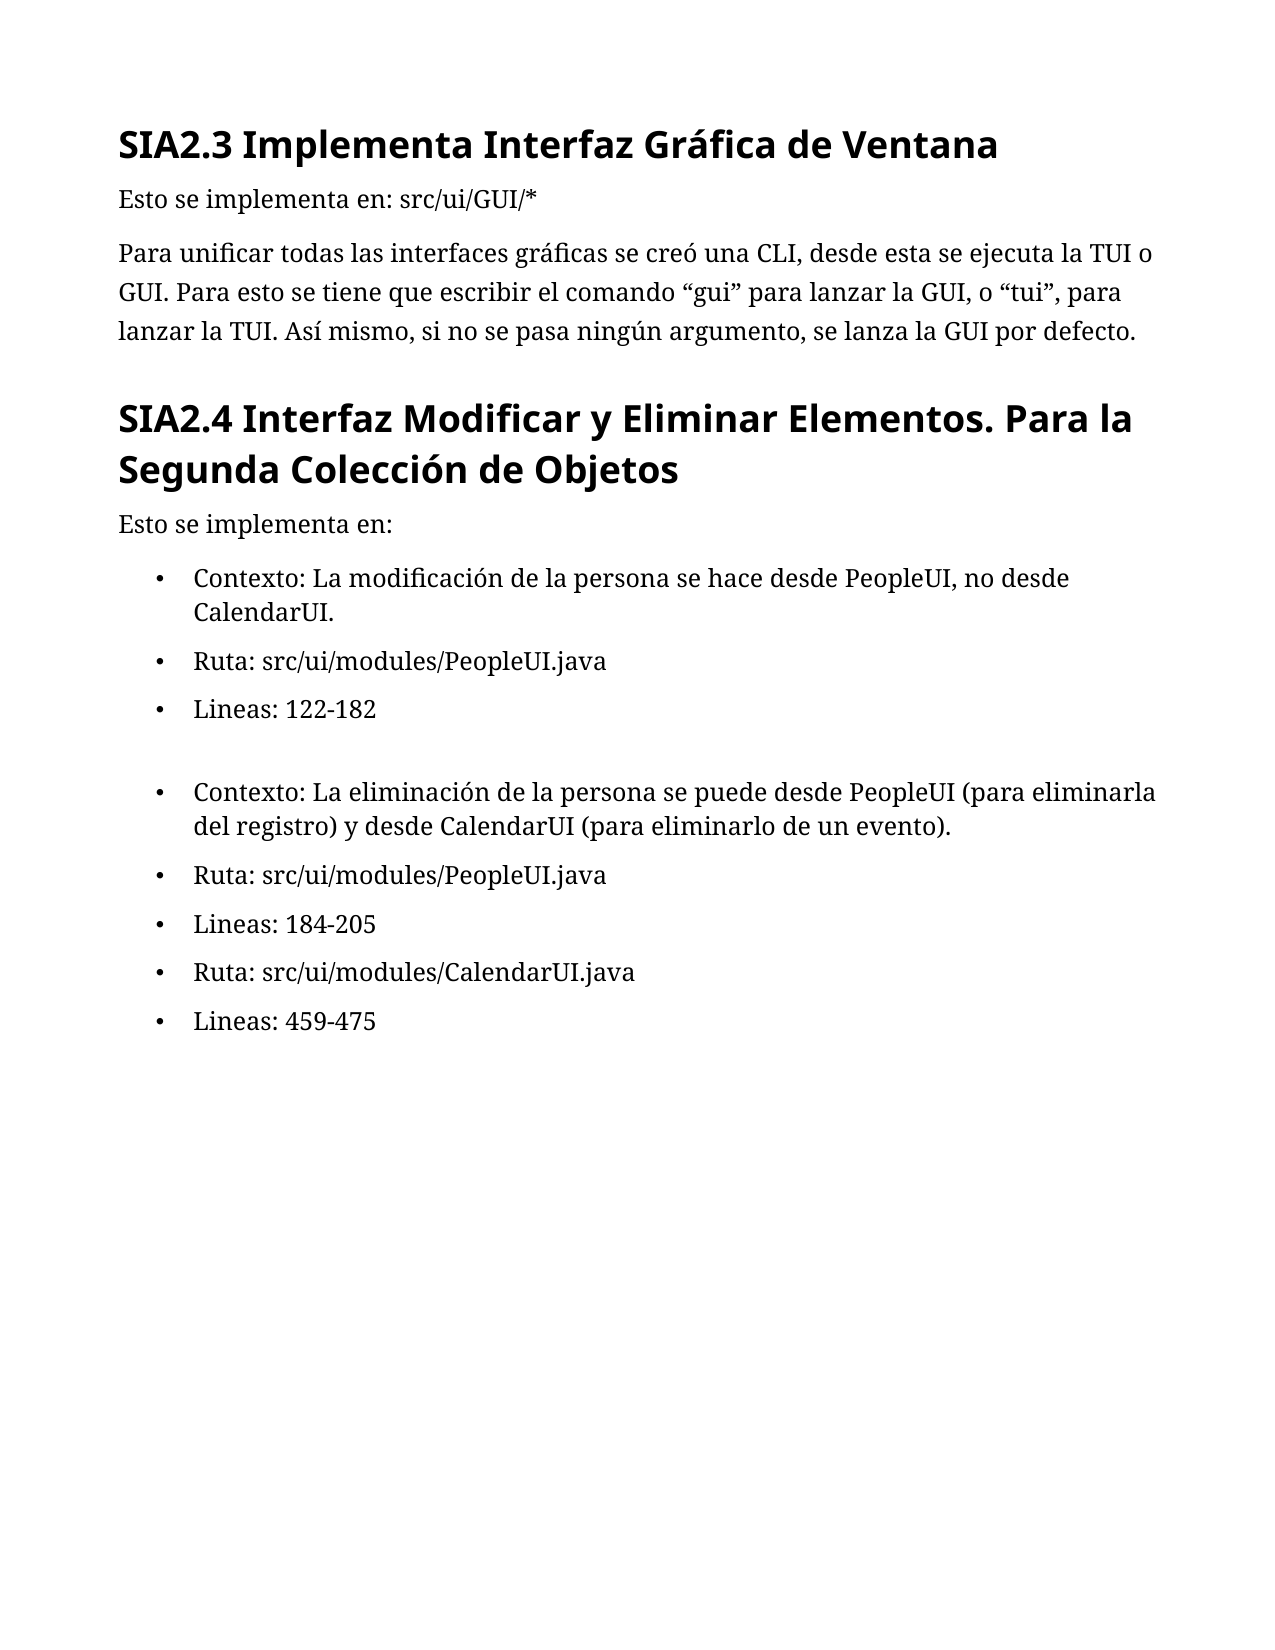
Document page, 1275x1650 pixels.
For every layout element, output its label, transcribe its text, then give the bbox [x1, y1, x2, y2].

list Ruta: src/ui/modules/PeopleUI.java [156, 858, 1157, 892]
text Para unificar todas las interfaces gráficas se creó una CLI, desde esta se ejecuta la TUI o GUI. Para esto se tiene que escribir el comando “gui” para lanzar la GUI, o “tui”, para lanzar la TUI. Así mismo, si no se pasa ningún argumento, se lanza la GUI por defecto. [118, 235, 1157, 348]
list Ruta: src/ui/modules/CalendarUI.java [156, 955, 1157, 989]
subtitle SIA2.3 Implementa Interfaz Gráfica de Ventana [118, 118, 1157, 169]
list Lineas: 459-475 [156, 1003, 1157, 1038]
list Lineas: 122-182 [156, 692, 1157, 726]
subtitle SIA2.4 Interfaz Modificar y Eliminar Elementos. Para la Segunda Colección de Objetos [118, 392, 1157, 494]
list Lineas: 184-205 [156, 906, 1157, 940]
text Esto se implementa en: src/ui/GUI/* [118, 182, 1157, 216]
list Contexto: La modificación de la persona se hace desde PeopleUI, no desde CalendarUI. [156, 561, 1157, 629]
text Esto se implementa en: [118, 507, 1157, 541]
list Contexto: La eliminación de la persona se puede desde PeopleUI (para eliminarla del registro) y desde CalendarUI (para eliminarlo de un evento). [156, 775, 1157, 843]
list Ruta: src/ui/modules/PeopleUI.java [156, 643, 1157, 678]
